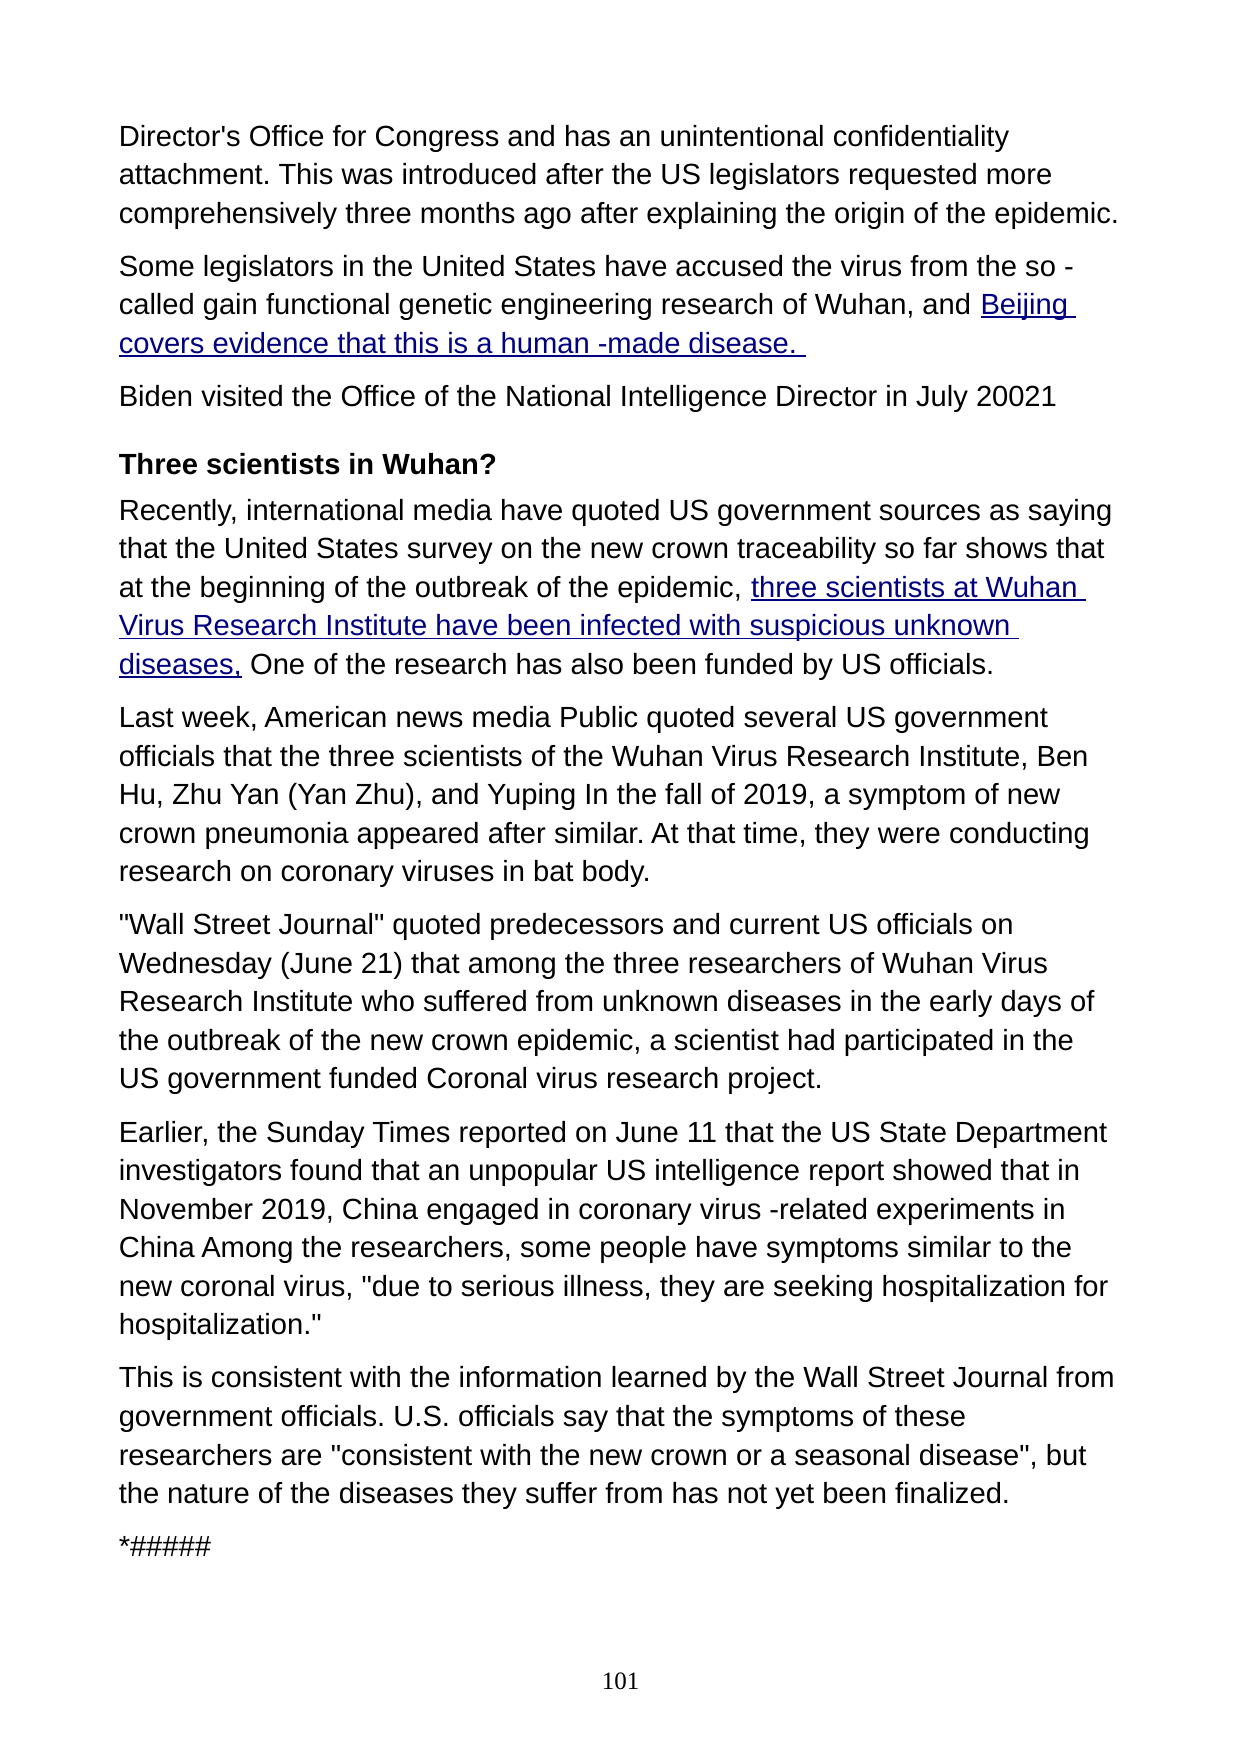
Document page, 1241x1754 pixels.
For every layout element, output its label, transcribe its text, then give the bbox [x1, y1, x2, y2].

text Last week, American news media Public quoted several US government officials that the three scientists of the Wuhan Virus Research Institute, Ben Hu, Zhu Yan (Yan Zhu), and Yuping In the fall of 2019, a symptom of new crown pneumonia appeared after similar. At that time, they were conducting research on coronary viruses in bat body. [118, 700, 1122, 888]
text Earlier, the Sunday Times reported on June 11 that the US State Department investigators found that an unpopular US intelligence report showed that in November 2019, China engaged in coronary virus -related experiments in China Among the researchers, some people have symptoms similar to the new coronal virus, "due to serious illness, they are seeking hospitalization for hospitalization." [118, 1114, 1122, 1341]
subtitle Three scientists in Wuhan? [118, 447, 1122, 480]
text Director's Office for Congress and has an unintentional confidentiality attachment. This was introduced after the US legislators requested more comprehensively three months ago after explaining the origin of the epidemic. [118, 118, 1122, 229]
text Biden visited the Office of the National Intelligence Director in July 20021 [118, 379, 1122, 412]
text Recently, international media have quoted US government sources as saying that the United States survey on the new crown traceability so far shows that at the beginning of the outbreak of the epidemic, three scientists at Wuhan Virus Research Institute have been infected with suspicious unknown diseases, One of the research has also been funded by US officials. [118, 493, 1122, 680]
text "Wall Street Journal" quoted predecessors and current US officials on Wednesday (June 21) that among the three researchers of Wuhan Virus Research Institute who suffered from unknown diseases in the early days of the outbreak of the new crown epidemic, a scientist had participated in the US government funded Coronal virus research project. [118, 907, 1122, 1095]
text *##### [118, 1529, 1122, 1563]
text Some legislators in the United States have accused the virus from the so -called gain functional genetic engineering research of Wuhan, and Beijing covers evidence that this is a human -made disease. [118, 249, 1122, 359]
text This is consistent with the information learned by the Wall Street Journal from government officials. U.S. officials say that the symptoms of these researchers are "consistent with the new crown or a seasonal disease", but the nature of the diseases they suffer from has not yet been finalized. [118, 1360, 1122, 1509]
